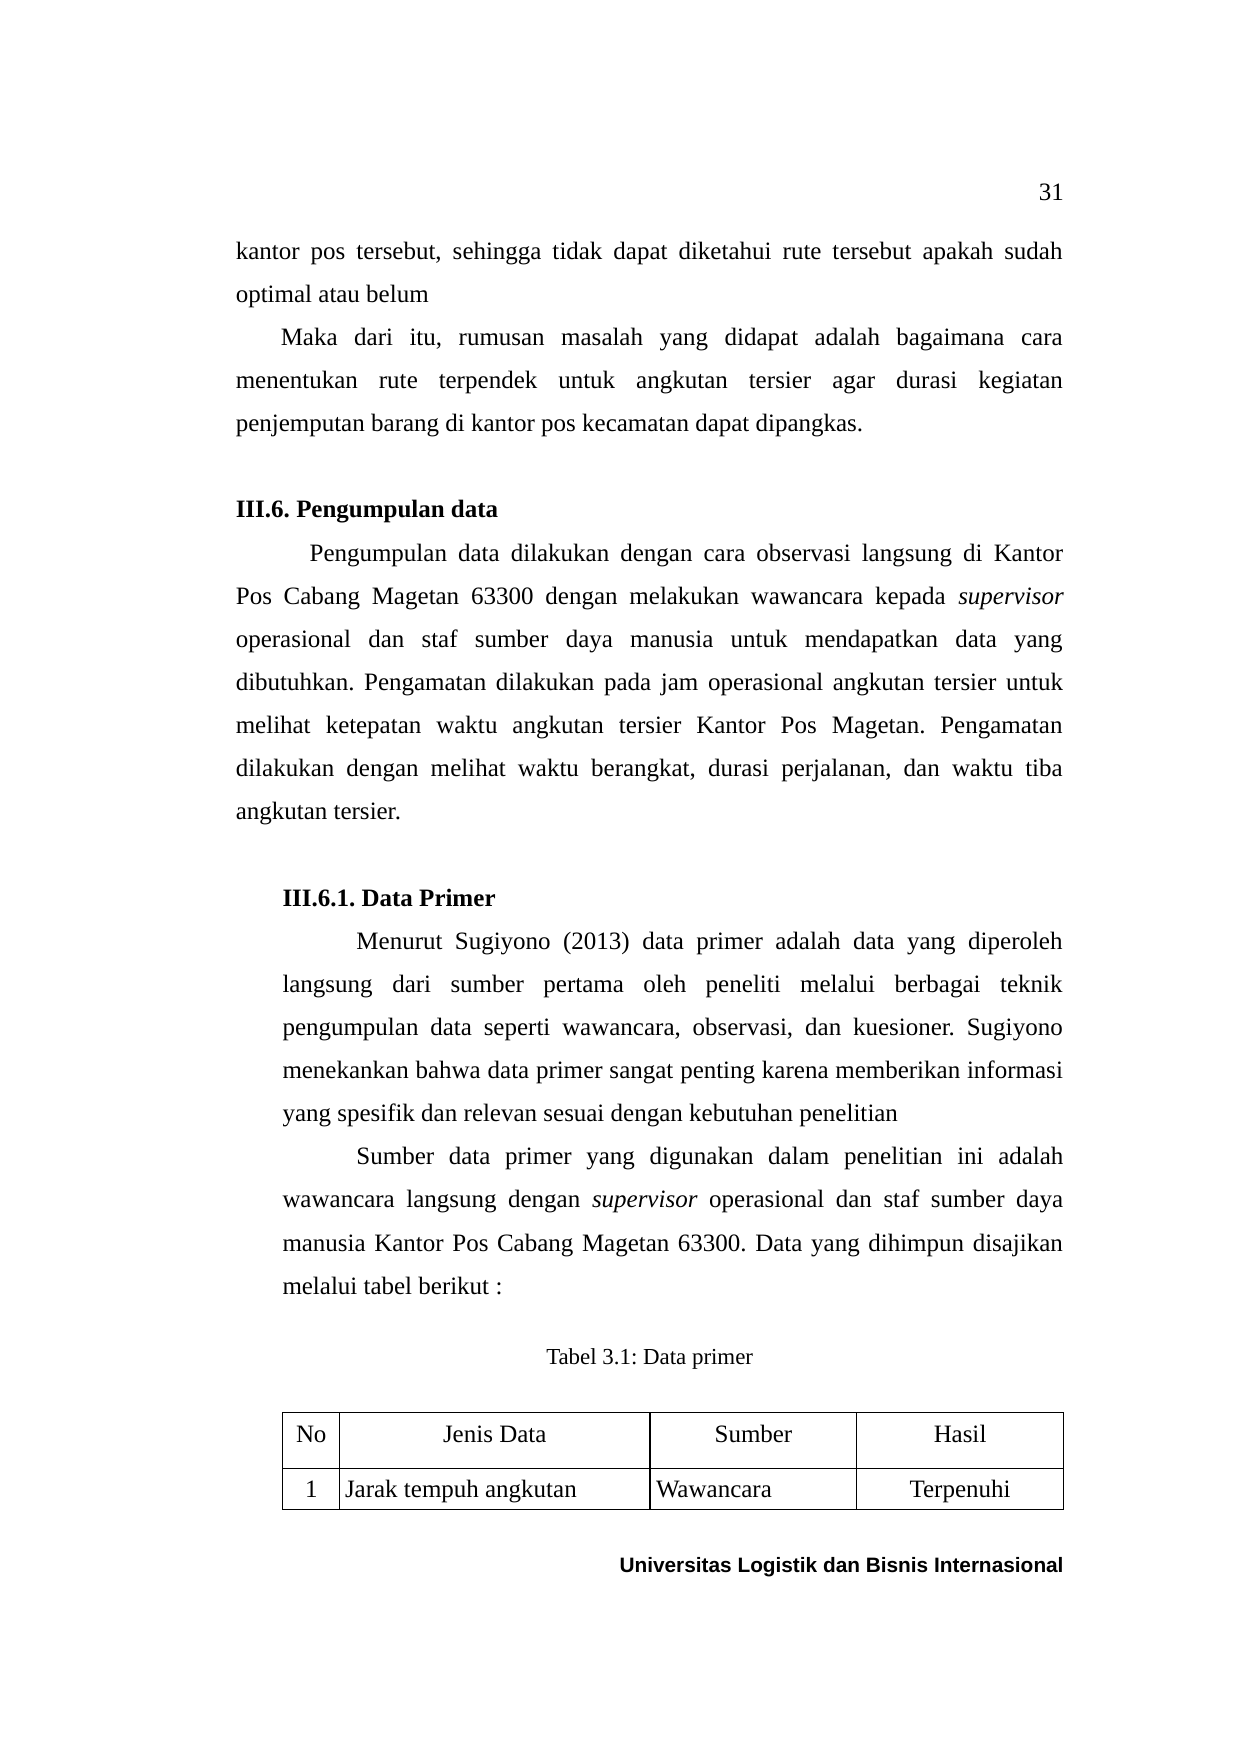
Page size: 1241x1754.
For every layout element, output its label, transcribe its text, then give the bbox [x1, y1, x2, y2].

table_cell 1 [283, 1469, 339, 1509]
table_header Sumber [651, 1413, 856, 1468]
table_header No [283, 1413, 339, 1468]
text Sumber data primer yang digunakan dalam penelitian ini adalah wawancara langsung dengan supervisor operasional dan staf sumber daya manusia Kantor Pos Cabang Magetan 63300. Data yang dihimpun disajikan melalui tabel berikut : [282, 1141, 1063, 1299]
table_cell Jarak tempuh angkutan [340, 1469, 649, 1509]
table_cell Terpenuhi [857, 1469, 1063, 1509]
subtitle Pengumpulan data [236, 494, 1063, 523]
text Menurut Sugiyono (2013) data primer adalah data yang diperoleh langsung dari sumber pertama oleh peneliti melalui berbagai teknik pengumpulan data seperti wawancara, observasi, dan kuesioner. Sugiyono menekankan bahwa data primer sangat penting karena memberikan informasi yang spesifik dan relevan sesuai dengan kebutuhan penelitian [282, 926, 1063, 1127]
text Tabel 3.1: Data primer [236, 1343, 1063, 1370]
table_header Jenis Data [340, 1413, 649, 1468]
table_header Hasil [857, 1413, 1063, 1468]
text Maka dari itu, rumusan masalah yang didapat adalah bagaimana cara menentukan rute terpendek untuk angkutan tersier agar durasi kegiatan penjemputan barang di kantor pos kecamatan dapat dipangkas. [236, 322, 1063, 437]
text Pengumpulan data dilakukan dengan cara observasi langsung di Kantor Pos Cabang Magetan 63300 dengan melakukan wawancara kepada supervisor operasional dan staf sumber daya manusia untuk mendapatkan data yang dibutuhkan. Pengamatan dilakukan pada jam operasional angkutan tersier untuk melihat ketepatan waktu angkutan tersier Kantor Pos Magetan. Pengamatan dilakukan dengan melihat waktu berangkat, durasi perjalanan, dan waktu tiba angkutan tersier. [236, 538, 1063, 825]
subtitle Data primer [282, 883, 1063, 911]
table_cell Wawancara [651, 1469, 856, 1509]
text kantor pos tersebut, sehingga tidak dapat diketahui rute tersebut apakah sudah optimal atau belum [236, 236, 1063, 308]
